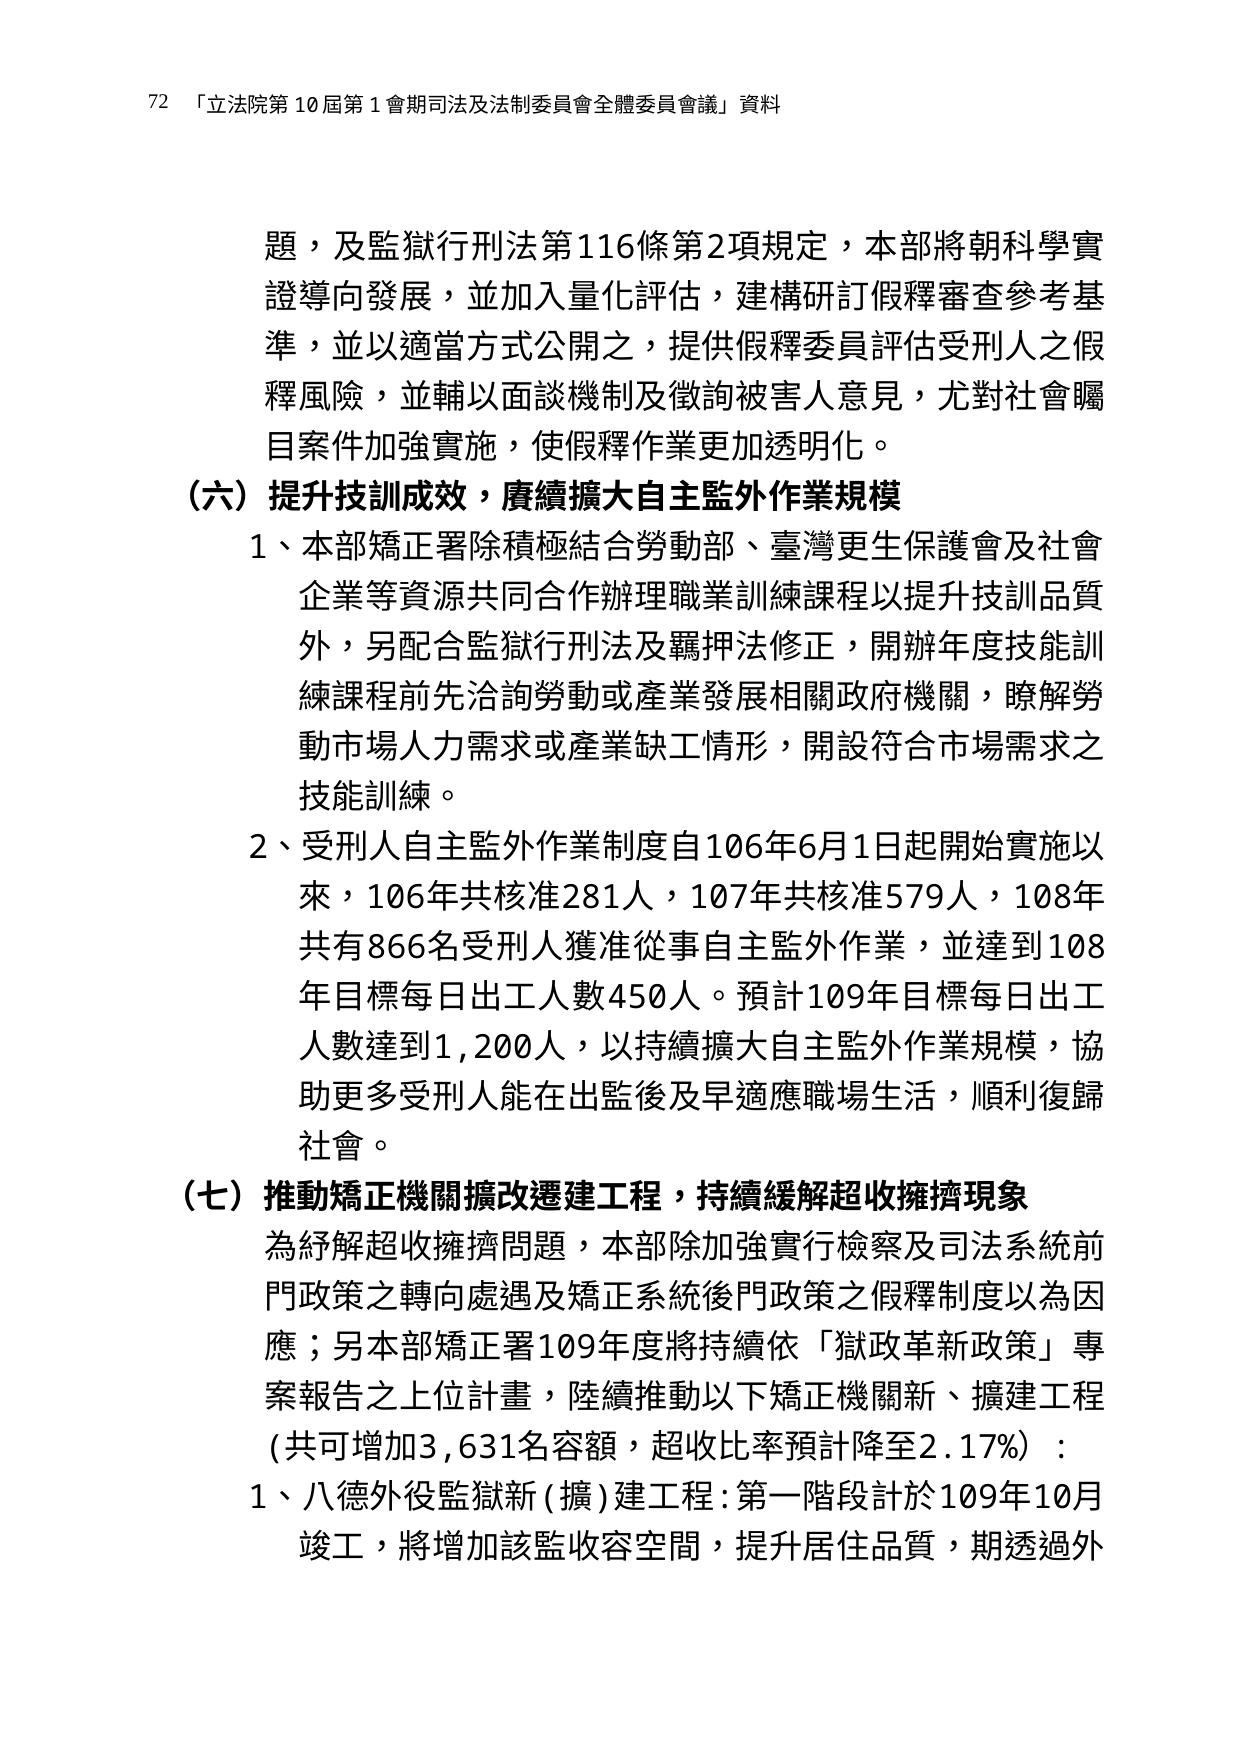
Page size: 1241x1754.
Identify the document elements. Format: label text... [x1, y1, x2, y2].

text 2、受刑人自主監外作業制度自106年6月1日起開始實施以來，106年共核准281人，107年共核准579人，108年共有866名受刑人獲准從事自主監外作業，並達到108年目標每日出工人數450人。預計109年目標每日出工人數達到1,200人，以持續擴大自主監外作業規模，協助更多受刑人能在出監後及早適應職場生活，順利復歸社會。 [248, 819, 1106, 1169]
text （六）提升技訓成效，賡續擴大自主監外作業規模 [148, 469, 1106, 519]
text 題，及監獄行刑法第116條第2項規定，本部將朝科學實證導向發展，並加入量化評估，建構研訂假釋審查參考基準，並以適當方式公開之，提供假釋委員評估受刑人之假釋風險，並輔以面談機制及徵詢被害人意見，尤對社會矚目案件加強實施，使假釋作業更加透明化。 [264, 219, 1106, 469]
text 1、本部矯正署除積極結合勞動部、臺灣更生保護會及社會企業等資源共同合作辦理職業訓練課程以提升技訓品質外，另配合監獄行刑法及羈押法修正，開辦年度技能訓練課程前先洽詢勞動或產業發展相關政府機關，瞭解勞動市場人力需求或產業缺工情形，開設符合市場需求之技能訓練。 [248, 519, 1106, 819]
text （七）推動矯正機關擴改遷建工程，持續緩解超收擁擠現象 [163, 1169, 1106, 1219]
text 1、八德外役監獄新(擴)建工程:第一階段計於109年10月竣工，將增加該監收容空間，提升居住品質，期透過外 [248, 1469, 1106, 1569]
text 為紓解超收擁擠問題，本部除加強實行檢察及司法系統前門政策之轉向處遇及矯正系統後門政策之假釋制度以為因應；另本部矯正署109年度將持續依「獄政革新政策」專案報告之上位計畫，陸續推動以下矯正機關新、擴建工程(共可增加3,631名容額，超收比率預計降至2.17%）: [264, 1219, 1106, 1469]
